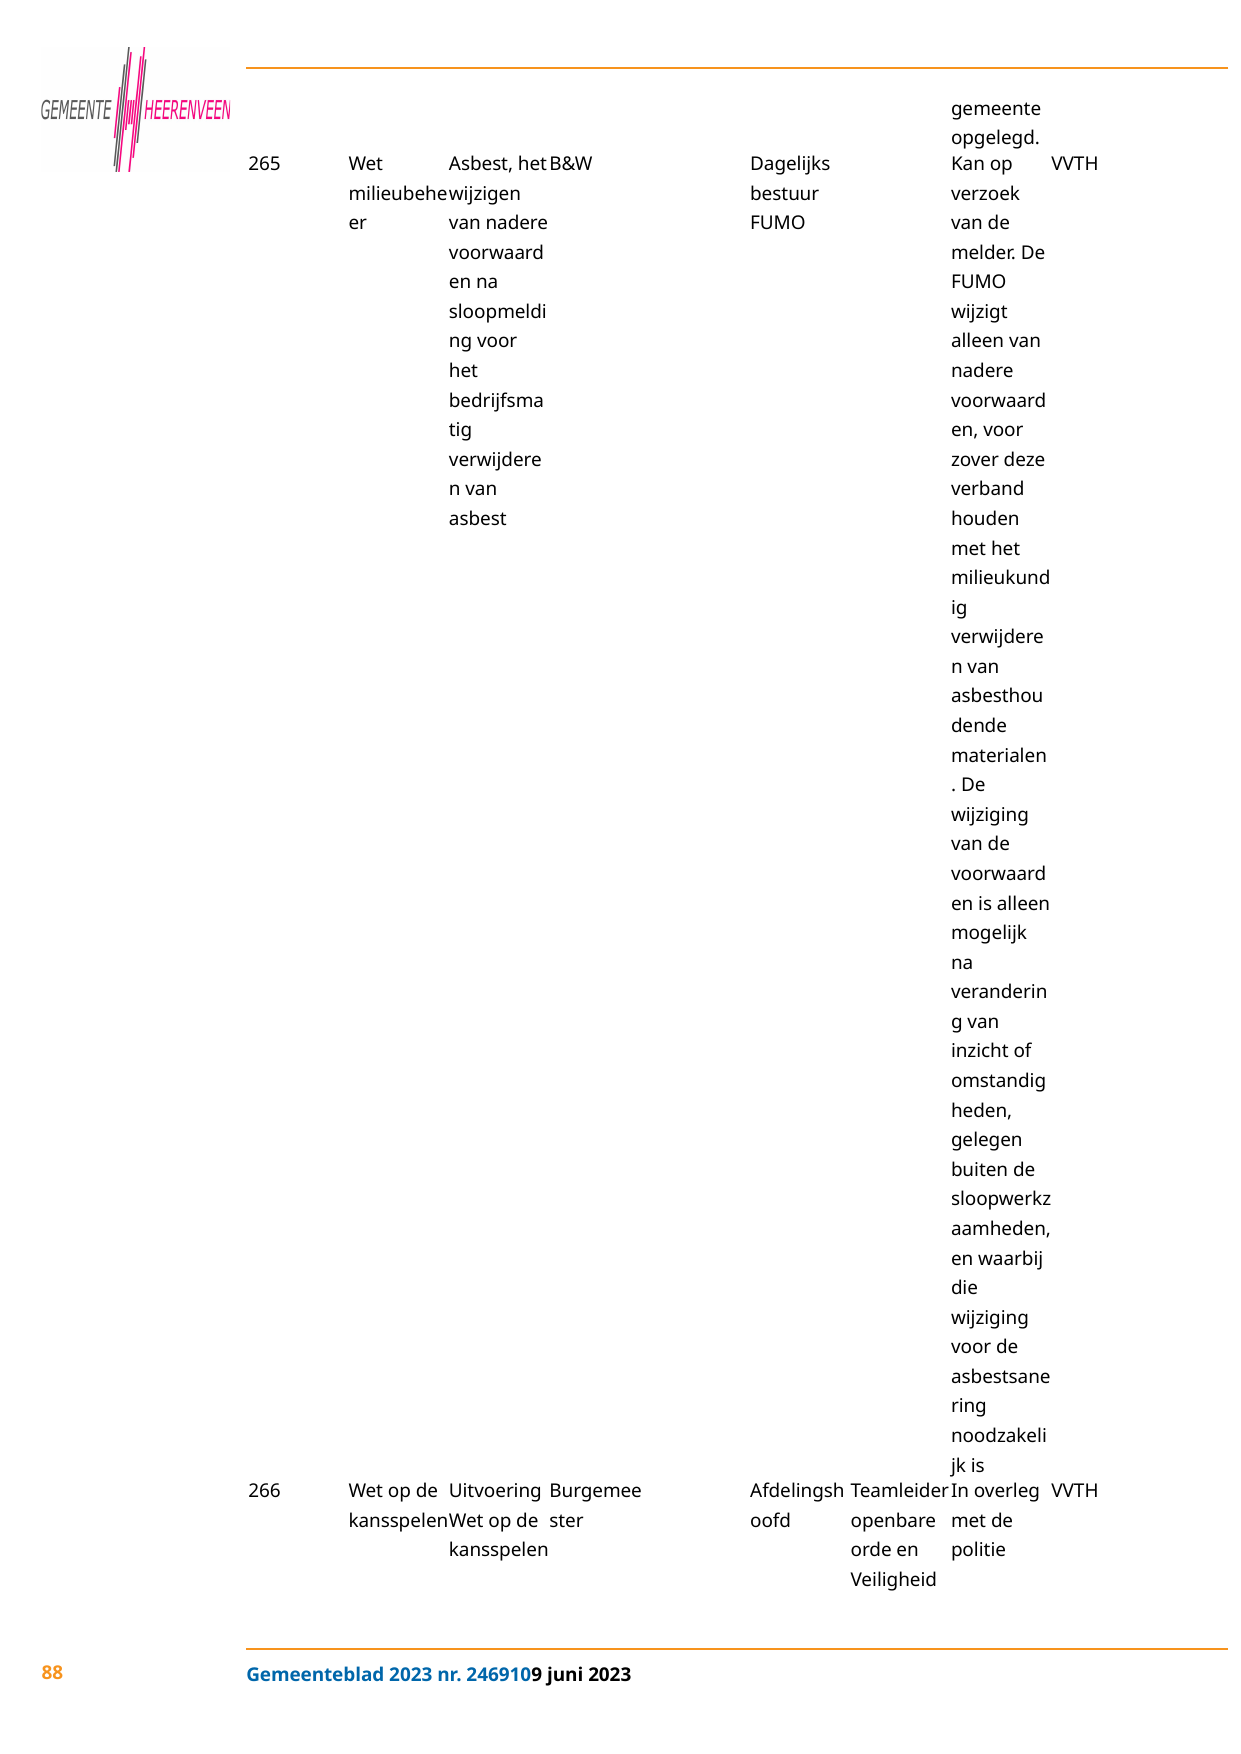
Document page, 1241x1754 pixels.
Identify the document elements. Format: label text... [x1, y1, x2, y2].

table_cell Dagelijks bestuur FUMO [750, 150, 850, 1477]
table_cell VVTH [1051, 150, 1152, 1477]
table_cell In overleg met de politie [951, 1478, 1051, 1592]
table_cell [850, 95, 951, 150]
table_cell [449, 95, 549, 150]
table_cell Afdelingshoofd [750, 1478, 850, 1592]
table_cell Wet milieubeheer [348, 150, 449, 1477]
table_cell VVTH [1051, 1478, 1152, 1592]
table_cell [750, 95, 850, 150]
picture [41, 47, 231, 172]
table_cell Wet op de kansspelen [348, 1478, 449, 1592]
table_cell [549, 95, 649, 150]
table_cell [348, 95, 449, 150]
table_cell gemeente opgelegd. [951, 95, 1051, 150]
table_cell [850, 150, 951, 1477]
table_cell [248, 95, 348, 150]
table_cell Teamleider openbare orde en Veiligheid [850, 1478, 951, 1592]
table_cell B&W [549, 150, 649, 1477]
table_cell Asbest, het wijzigen van nadere voorwaarden na sloopmelding voor het bedrijfsmatig verwijderen van asbest [449, 150, 549, 1477]
table_cell Kan op verzoek van de melder. De FUMO wijzigt alleen van nadere voorwaarden, voor zover deze verband houden met het milieukundig verwijderen van asbesthoudende materialen. De wijziging van de voorwaarden is alleen mogelijk na verandering van inzicht of omstandigheden, gelegen buiten de sloopwerkzaamheden, en waarbij die wijziging voor de asbestsanering noodzakelijk is [951, 150, 1051, 1477]
table_cell [1051, 95, 1152, 150]
table_cell [650, 1478, 750, 1592]
table_cell [650, 95, 750, 150]
table_cell Burgemeester [549, 1478, 649, 1592]
table_cell [650, 150, 750, 1477]
table_cell Uitvoering Wet op de kansspelen [449, 1478, 549, 1592]
table_cell 265 [248, 150, 348, 1477]
table_cell 266 [248, 1478, 348, 1592]
